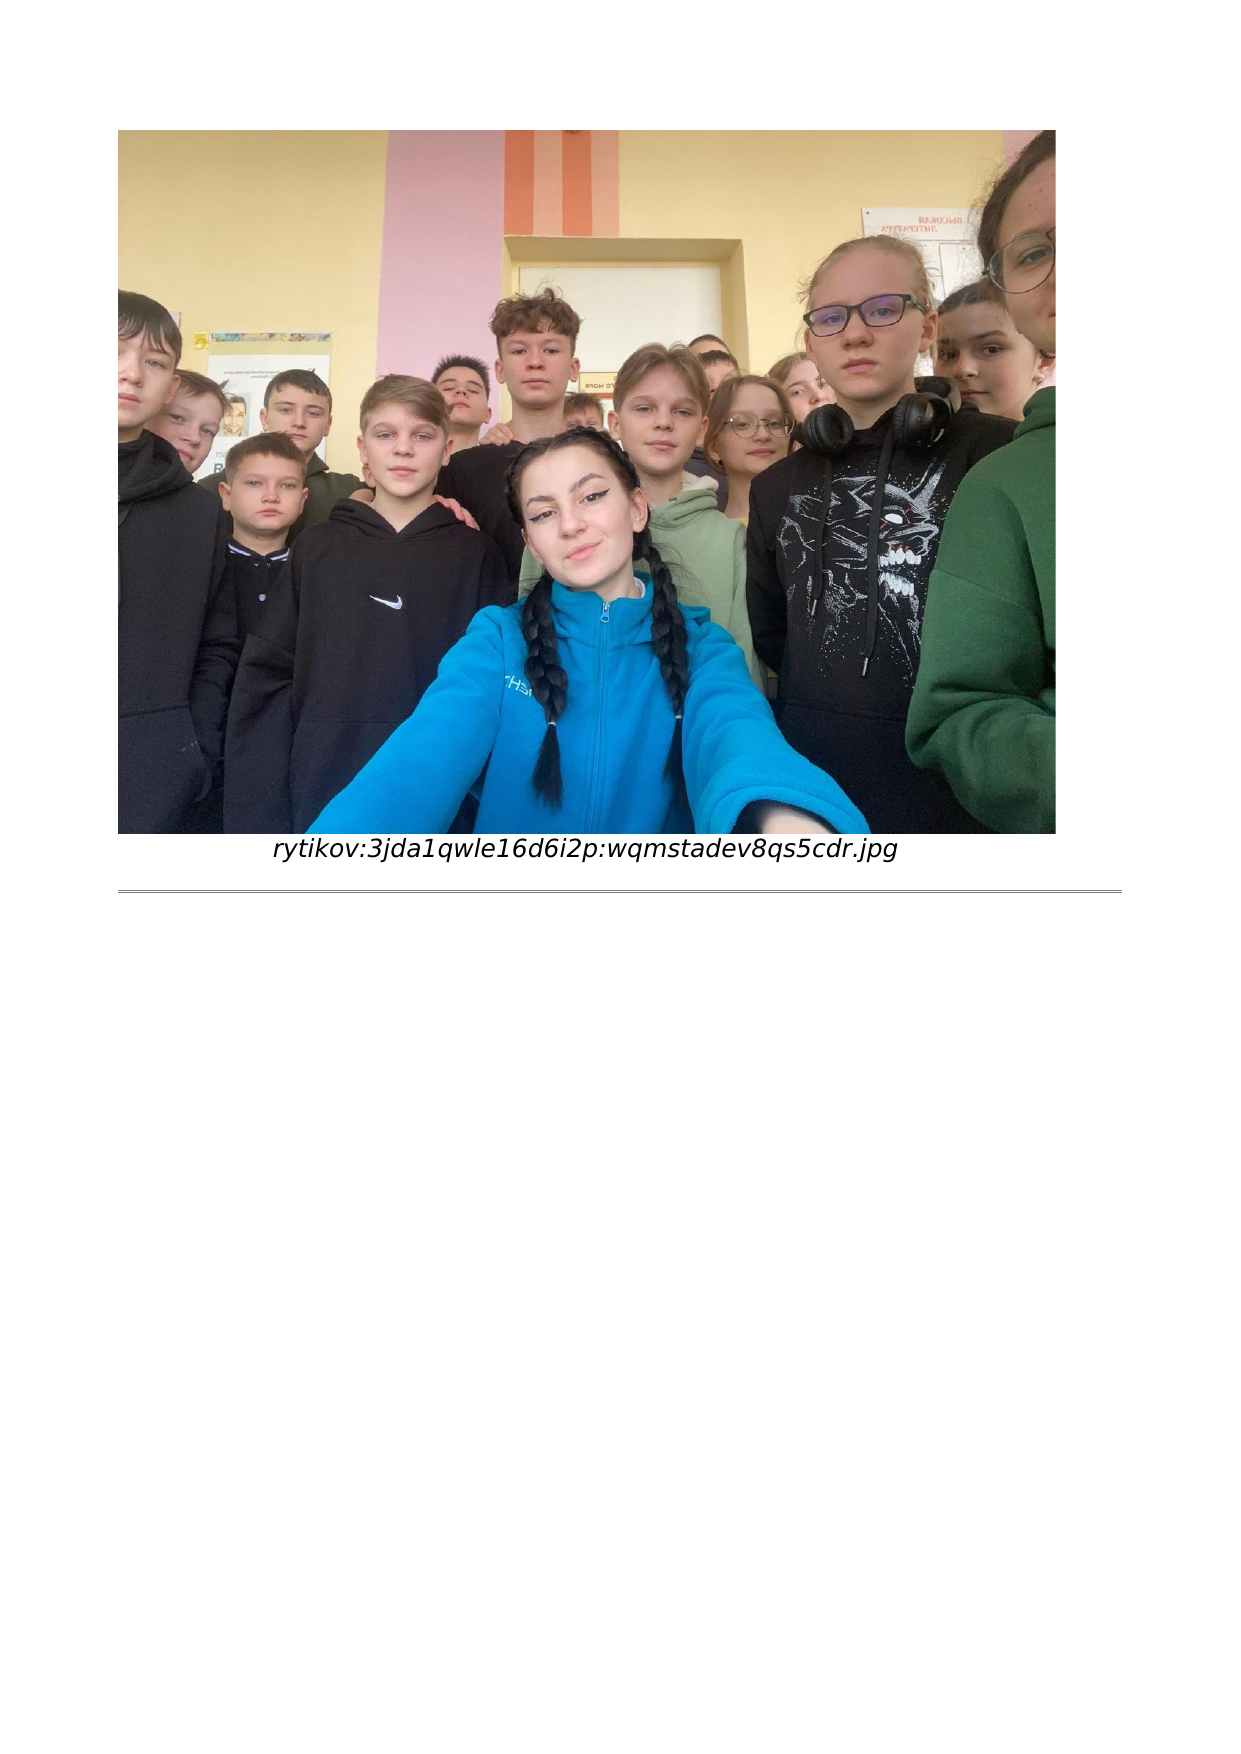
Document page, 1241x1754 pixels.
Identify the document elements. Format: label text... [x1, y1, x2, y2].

picture [730, 798, 842, 834]
picture [358, 824, 364, 834]
picture [692, 739, 700, 763]
picture [701, 776, 706, 786]
picture [693, 725, 707, 736]
picture [118, 130, 1056, 834]
text rytikov:3jda1qwle16d6i2p:wqmstadev8qs5cdr.jpg [118, 834, 1056, 863]
picture [703, 739, 720, 772]
